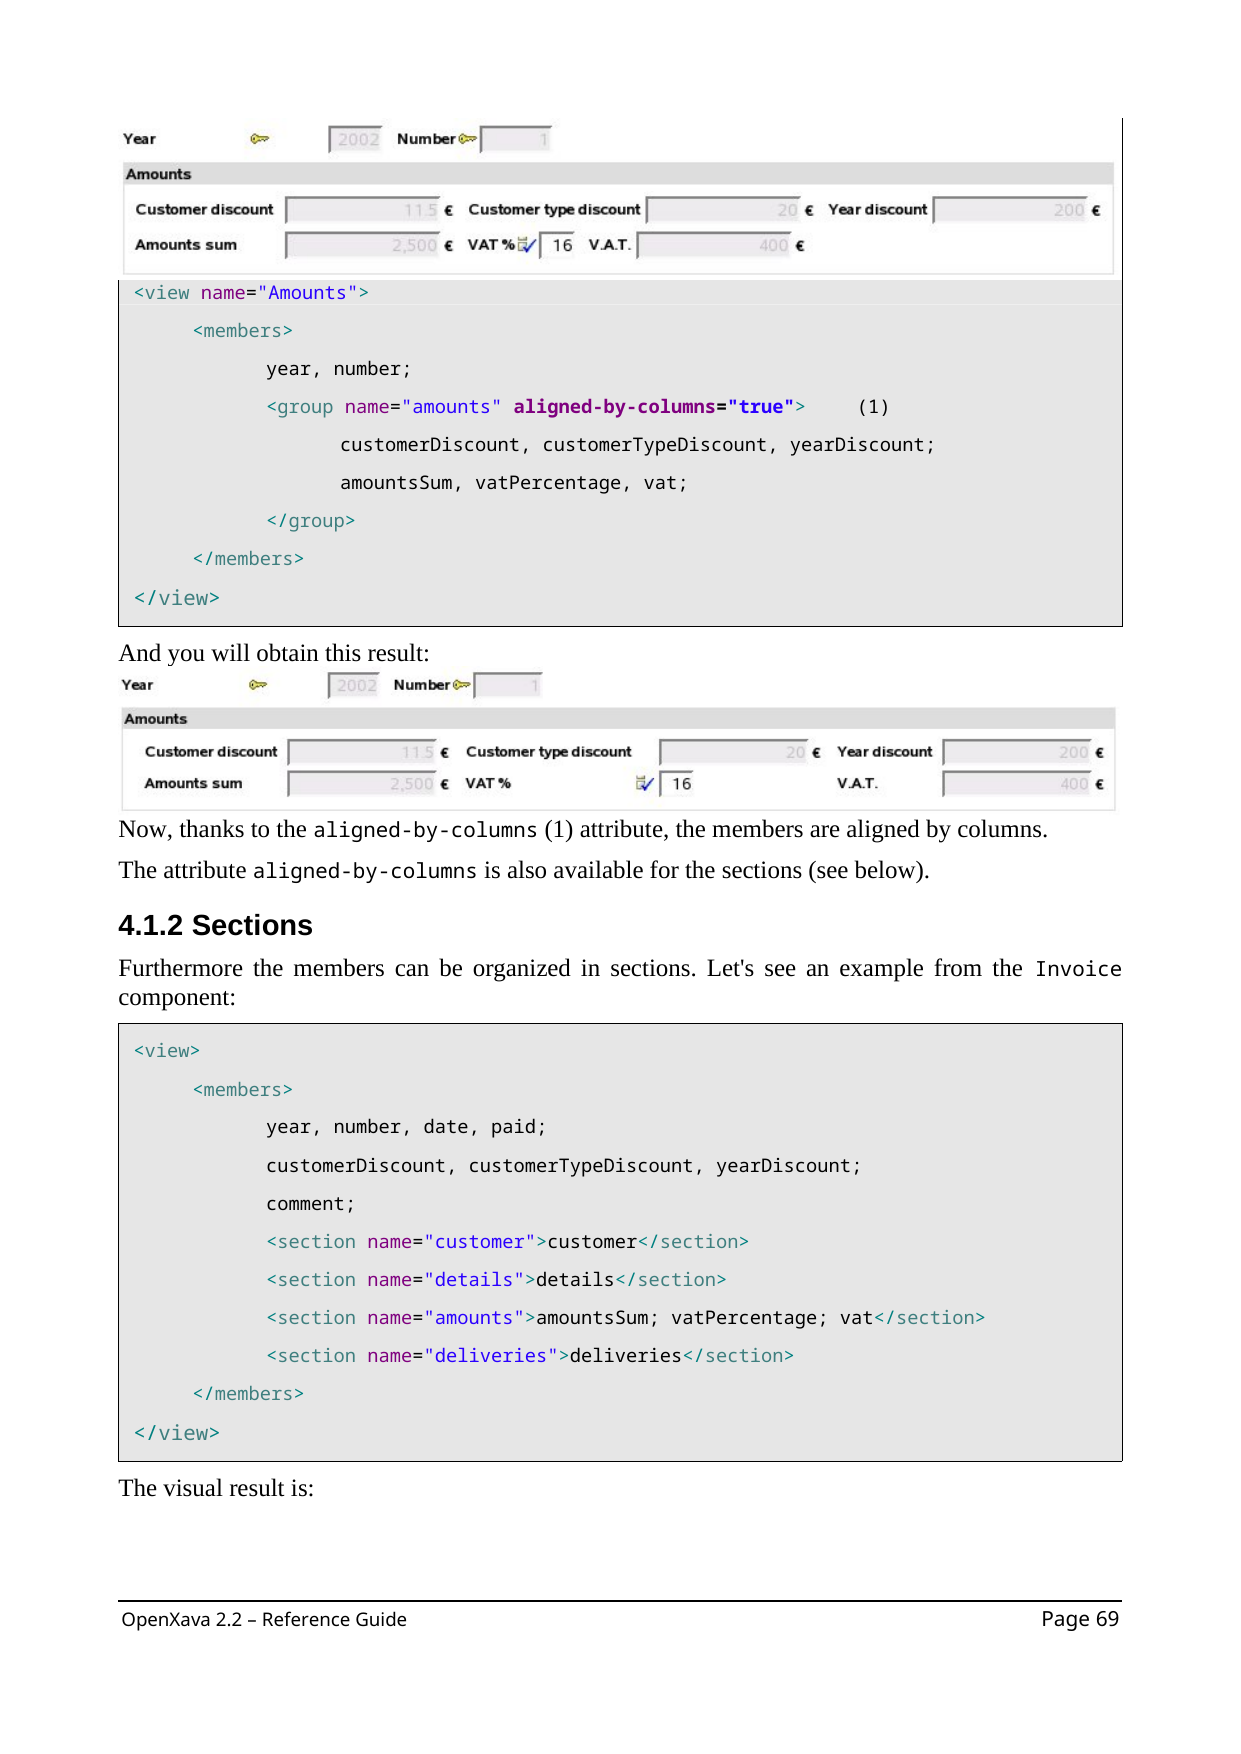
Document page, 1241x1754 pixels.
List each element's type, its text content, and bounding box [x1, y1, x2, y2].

text year, number; [119, 340, 1122, 378]
text customerDiscount, customerTypeDiscount, yearDiscount; [119, 1137, 1122, 1175]
picture [118, 118, 1122, 280]
text <members> [119, 1061, 1122, 1099]
text <section name="customer">customer</section> [119, 1213, 1122, 1251]
text </members> [119, 1365, 1122, 1403]
subtitle Sections [118, 909, 1122, 942]
text Furthermore the members can be organized in sections. Let's see an example from the Invoice component: [118, 954, 1122, 1011]
text And you will obtain this result: [118, 639, 1122, 666]
text <group name="amounts" aligned-by-columns="true"> (1) [119, 378, 1122, 416]
text <members> [119, 302, 1122, 340]
text </view> [119, 1403, 1122, 1461]
text year, number, date, paid; [119, 1099, 1122, 1137]
text comment; [119, 1175, 1122, 1213]
text <section name="amounts">amountsSum; vatPercentage; vat</section> [119, 1289, 1122, 1327]
text <view> [119, 1024, 1122, 1061]
text </view> [119, 568, 1122, 626]
text <section name="deliveries">deliveries</section> [119, 1327, 1122, 1365]
text <section name="details">details</section> [119, 1251, 1122, 1289]
text <view name="Amounts"> [119, 280, 1122, 302]
text </members> [119, 531, 1122, 568]
text The visual result is: [118, 1474, 1122, 1501]
text amountsSum, vatPercentage, vat; [119, 454, 1122, 492]
picture [118, 666, 1122, 816]
text customerDiscount, customerTypeDiscount, yearDiscount; [119, 416, 1122, 454]
text The attribute aligned-by-columns is also available for the sections (see below). [118, 856, 1122, 884]
text </group> [119, 492, 1122, 531]
text Now, thanks to the aligned-by-columns (1) attribute, the members are aligned by columns. [118, 816, 1122, 844]
